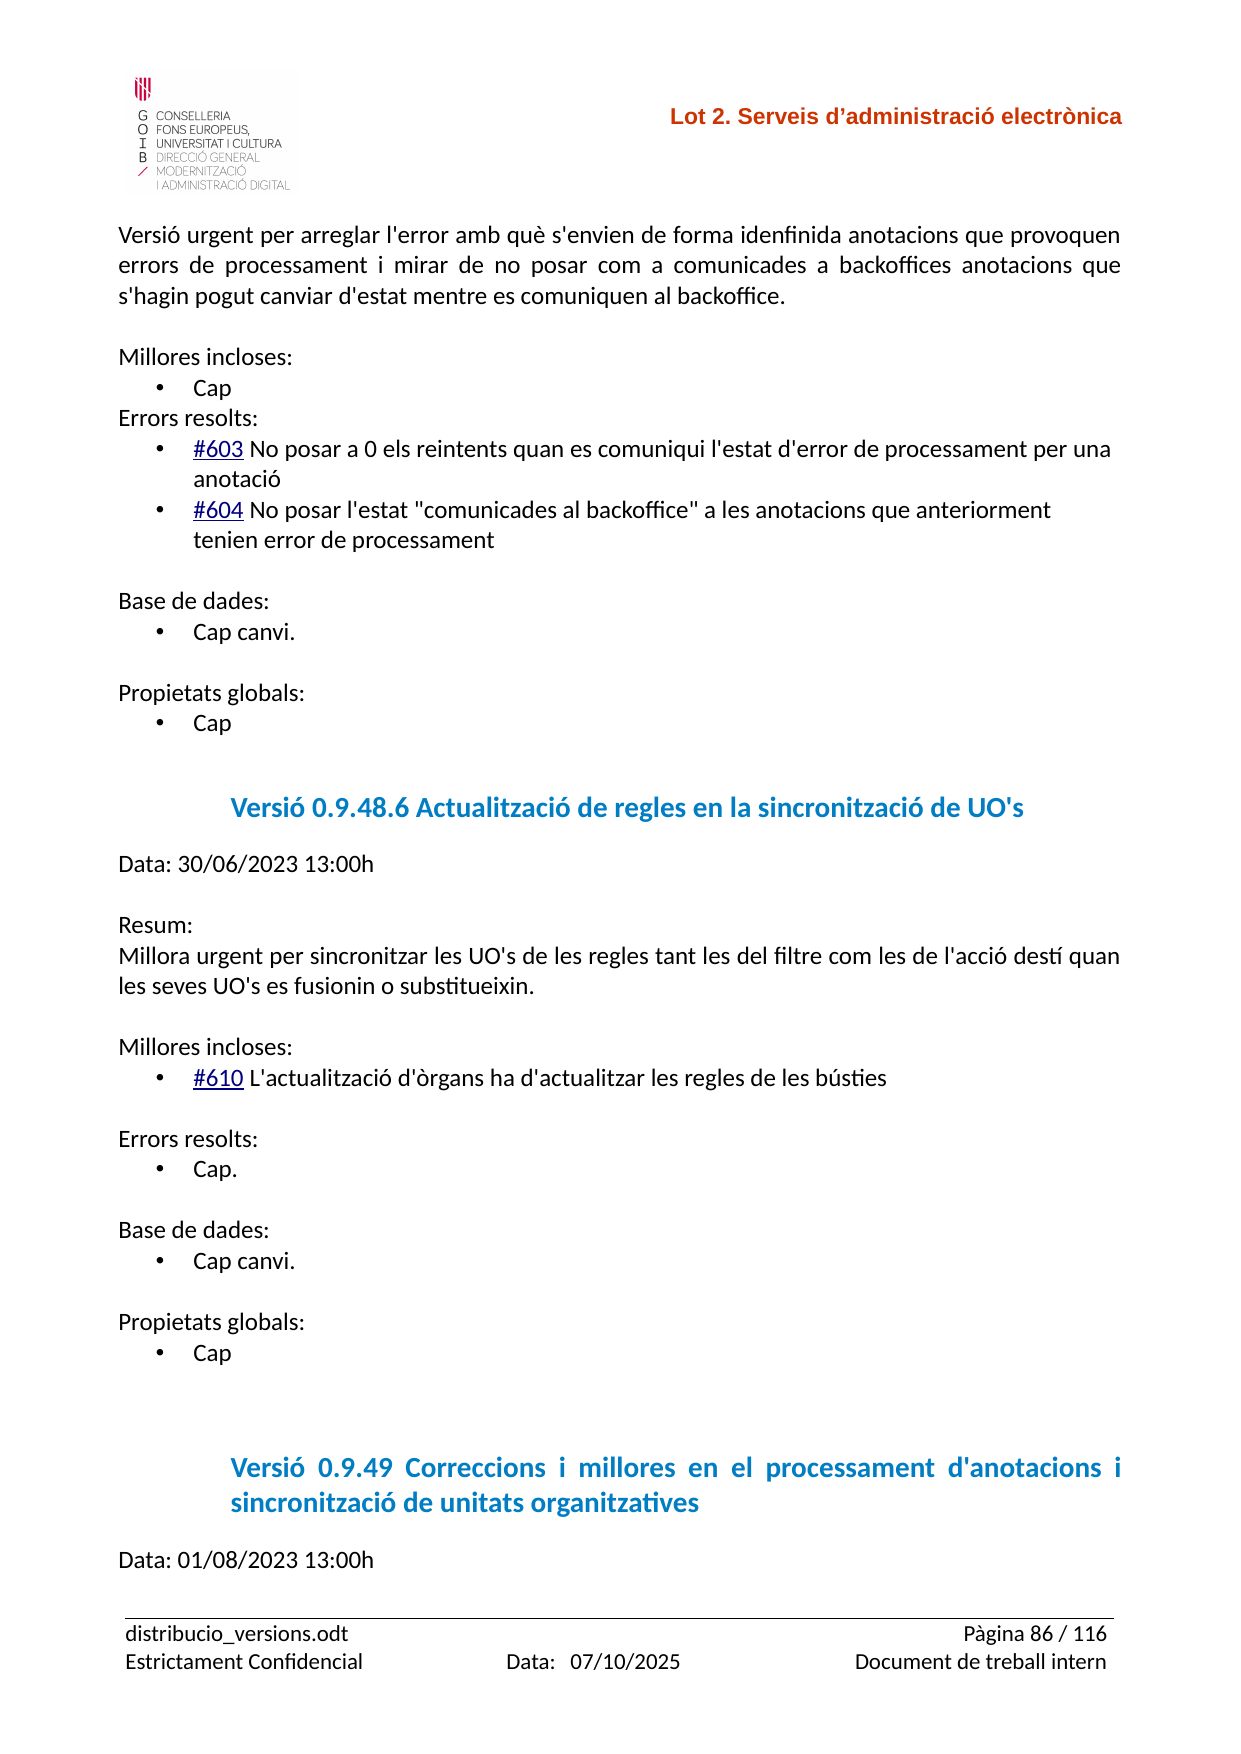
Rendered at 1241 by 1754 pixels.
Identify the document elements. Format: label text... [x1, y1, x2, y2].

text Propietats globals: [118, 677, 1122, 707]
picture [126, 70, 299, 197]
list #603 No posar a 0 els reintents quan es comuniqui l'estat d'error de processament per una anotació [156, 433, 1122, 494]
text Millores incloses: [118, 341, 1122, 372]
list Cap [156, 707, 1122, 738]
list #610 L'actualització d'òrgans ha d'actualitzar les regles de les bústies [156, 1062, 1122, 1093]
subtitle Versió 0.9.49 Correccions i millores en el processament d'anotacions i sincronització de unitats organitzatives [153, 1449, 1122, 1520]
text Data: 01/08/2023 13:00h [118, 1544, 1122, 1574]
text Millora urgent per sincronitzar les UO's de les regles tant les del filtre com les de l'acció destí quan les seves UO's es fusionin o substitueixin. [118, 940, 1122, 1001]
text Errors resolts: [118, 402, 1122, 433]
subtitle Versió 0.9.48.6 Actualització de regles en la sincronització de UO's [153, 789, 1122, 825]
text Propietats globals: [118, 1306, 1122, 1337]
text Base de dades: [118, 585, 1122, 616]
list Cap. [156, 1154, 1122, 1184]
text Data: 30/06/2023 13:00h [118, 848, 1122, 879]
list Cap [156, 372, 1122, 402]
text Versió urgent per arreglar l'error amb què s'envien de forma idenfinida anotacions que provoquen errors de processament i mirar de no posar com a comunicades a backoffices anotacions que s'hagin pogut canviar d'estat mentre es comuniquen al backoffice. [118, 219, 1122, 311]
list Cap canvi. [156, 1245, 1122, 1276]
text Resum: [118, 909, 1122, 940]
text Millores incloses: [118, 1032, 1122, 1062]
text Base de dades: [118, 1215, 1122, 1245]
list Cap [156, 1337, 1122, 1367]
list Cap canvi. [156, 616, 1122, 646]
list #604 No posar l'estat "comunicades al backoffice" a les anotacions que anteriorment tenien error de processament [156, 494, 1122, 555]
text Errors resolts: [118, 1123, 1122, 1154]
